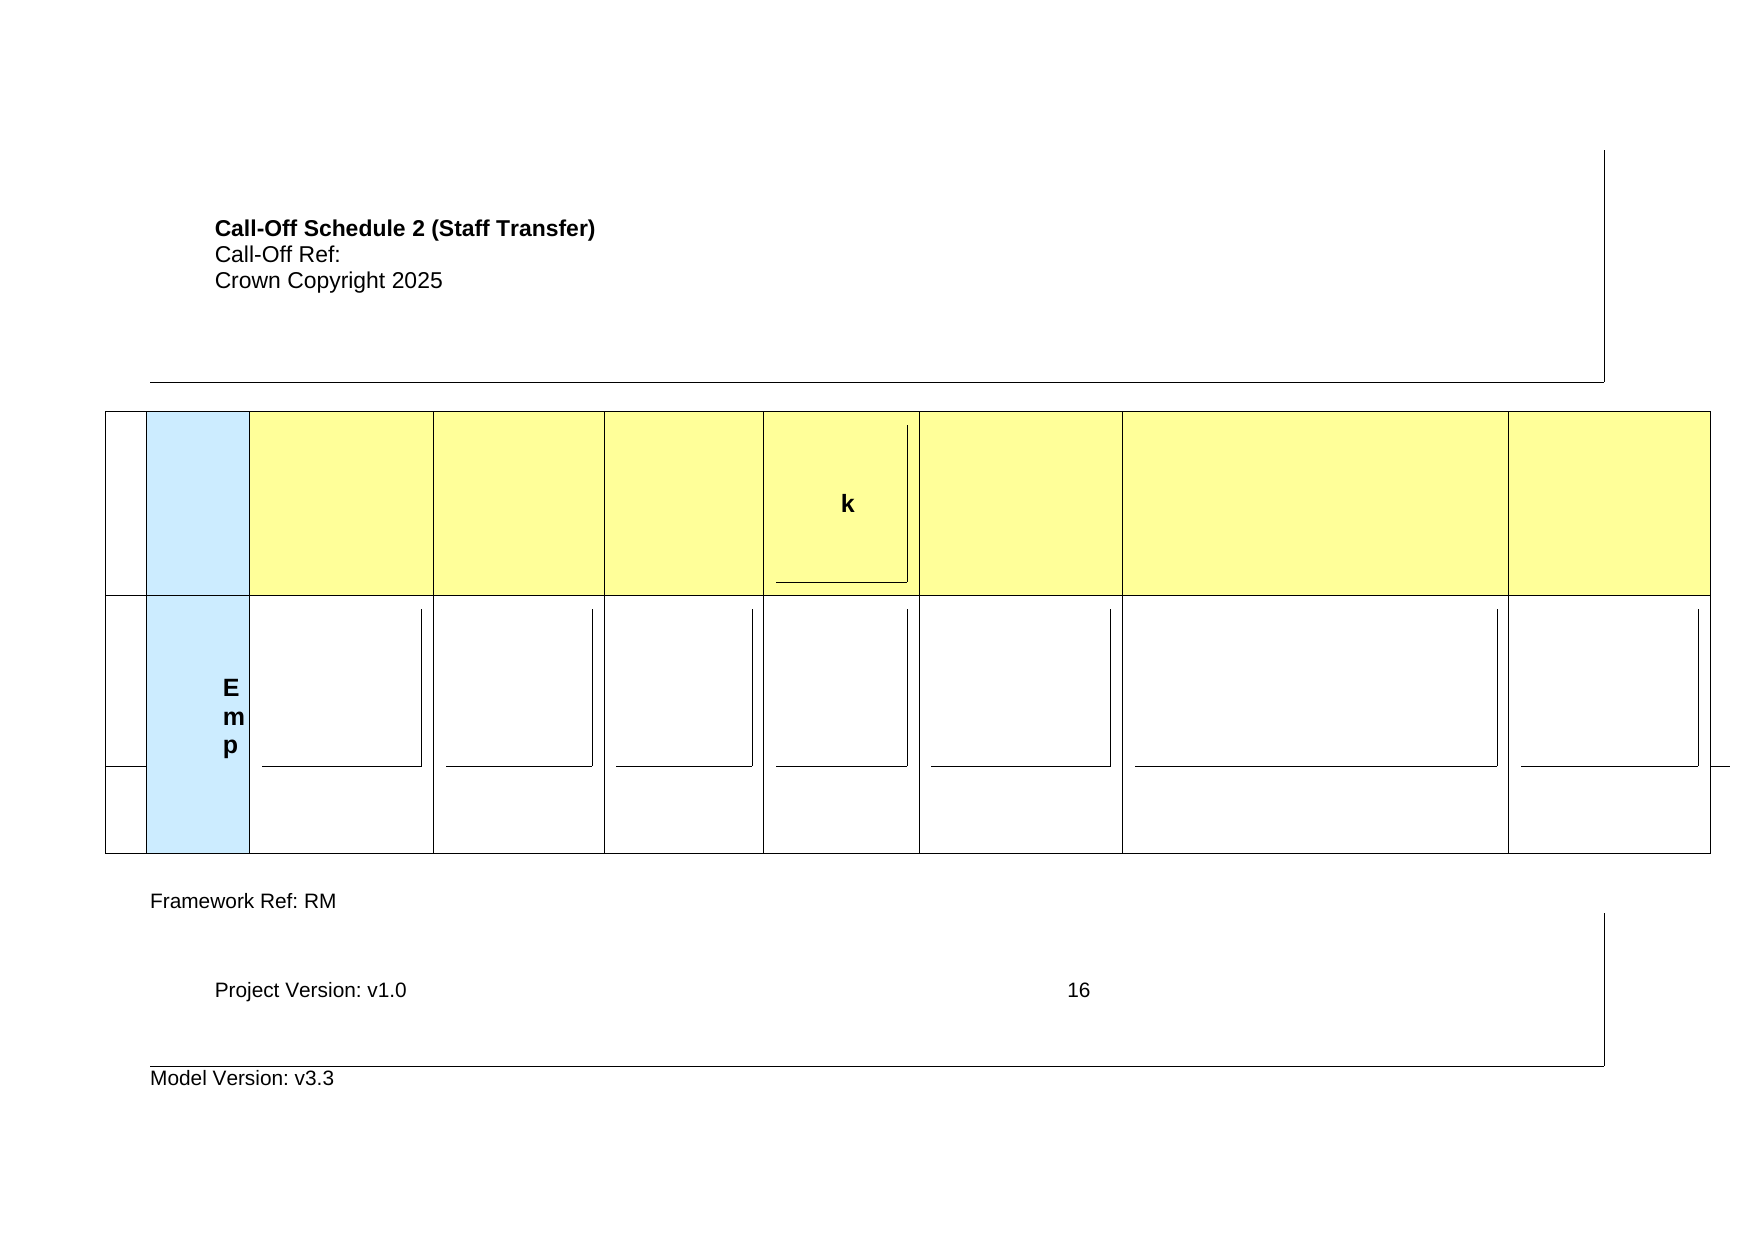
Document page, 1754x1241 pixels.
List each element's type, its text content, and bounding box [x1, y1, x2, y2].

table_cell [920, 412, 1122, 595]
table_cell [605, 596, 763, 853]
table_cell [434, 412, 604, 595]
table_cell [1711, 411, 1730, 595]
table_cell [605, 412, 763, 595]
table_cell [250, 596, 433, 853]
table_cell [250, 412, 433, 595]
table_cell [106, 412, 146, 595]
table_cell [920, 596, 1122, 853]
table_cell [147, 412, 249, 595]
table_cell [1123, 412, 1508, 595]
table_cell [1711, 767, 1730, 853]
table_cell [106, 767, 146, 853]
table_cell [434, 596, 604, 853]
table_cell Emp [147, 596, 249, 853]
table_cell [1509, 596, 1710, 853]
table_cell [1711, 595, 1730, 766]
table_cell [1123, 596, 1508, 853]
table_cell [764, 596, 919, 853]
table_cell k [764, 412, 919, 595]
table_cell [1509, 412, 1710, 595]
table_cell [106, 596, 146, 766]
